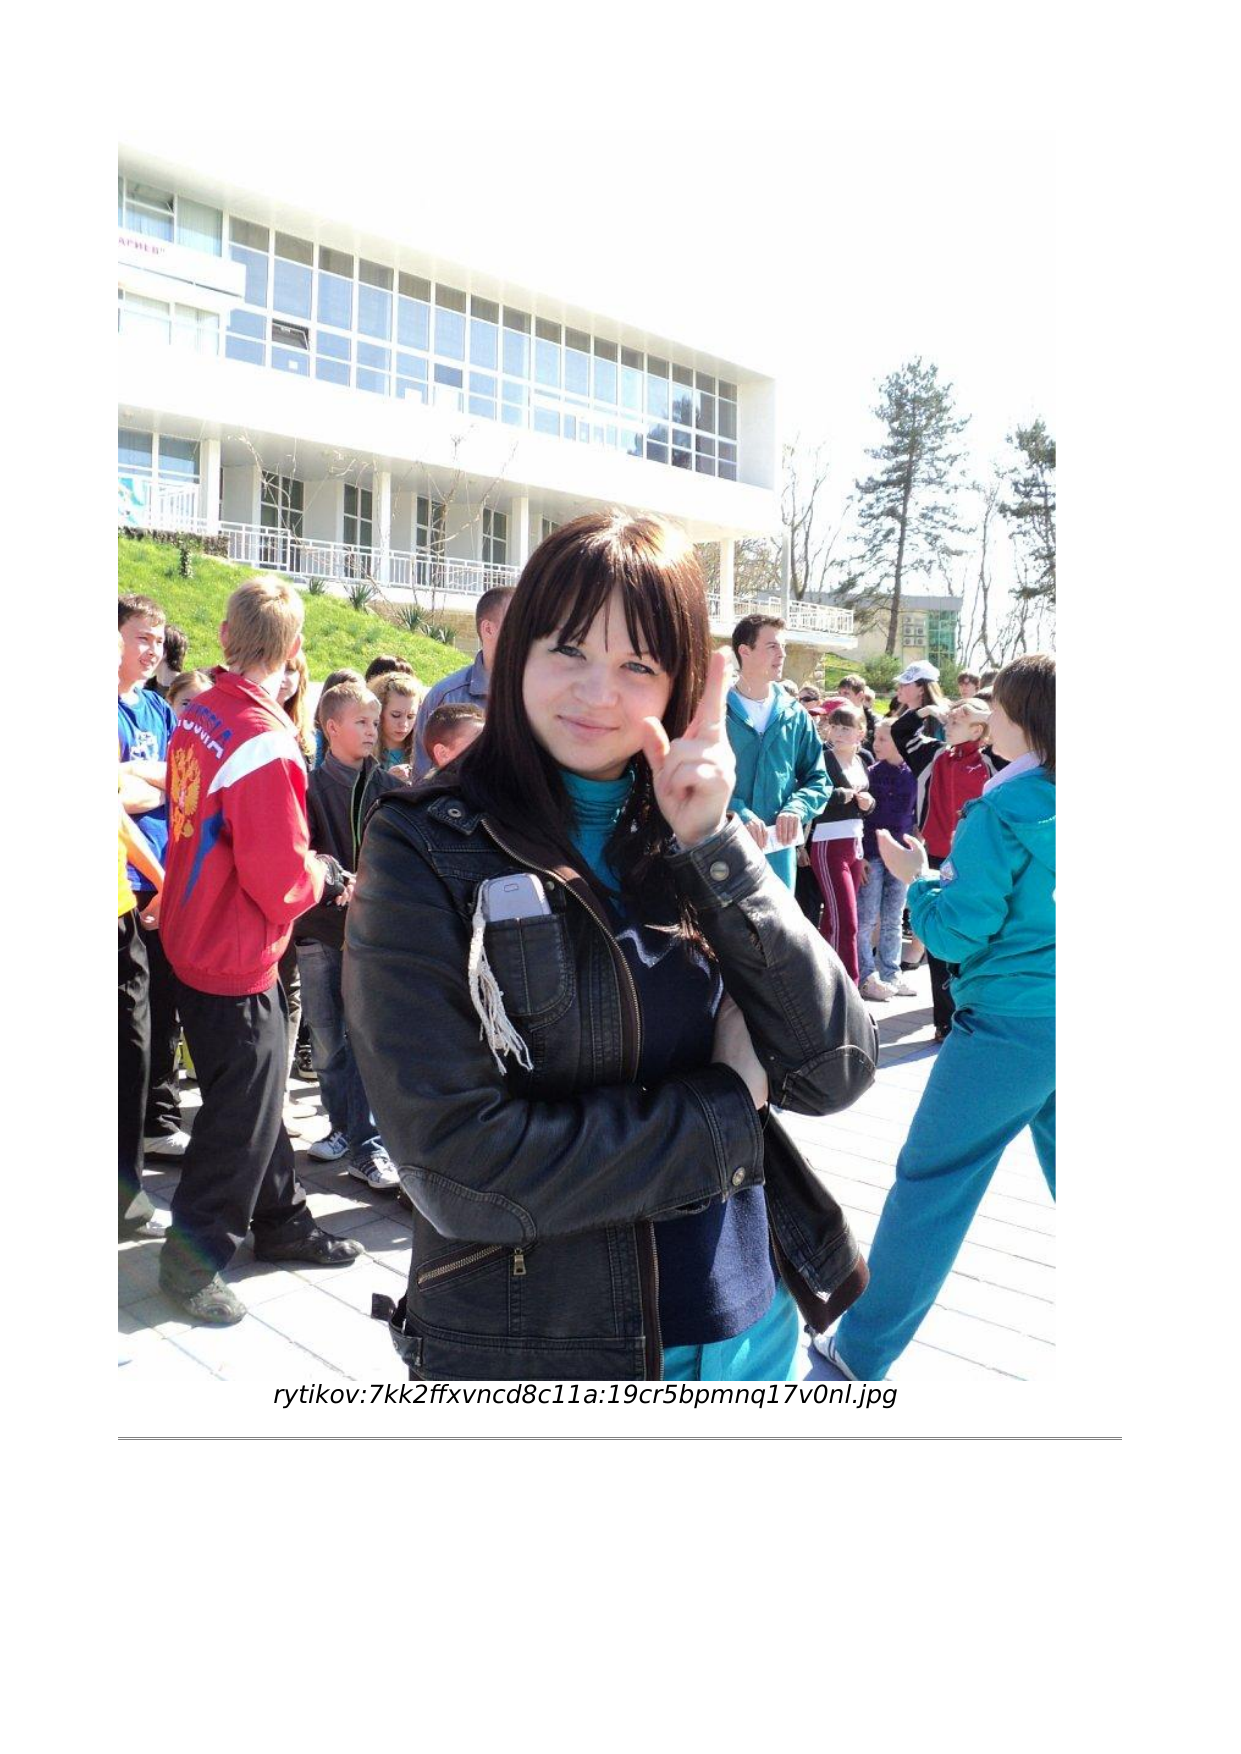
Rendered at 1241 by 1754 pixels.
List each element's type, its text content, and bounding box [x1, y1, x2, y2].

picture [1028, 936, 1056, 950]
picture [670, 1363, 693, 1381]
text rytikov:7kk2ffxvncd8c11a:19cr5bpmnq17v0nl.jpg [118, 1381, 1056, 1410]
picture [998, 968, 1009, 973]
picture [973, 815, 1056, 926]
picture [975, 966, 990, 975]
picture [997, 936, 1008, 942]
picture [118, 130, 1056, 1381]
picture [979, 854, 1028, 891]
picture [950, 891, 969, 898]
picture [1022, 987, 1056, 998]
picture [1028, 963, 1040, 971]
picture [1014, 935, 1026, 939]
picture [1050, 1095, 1056, 1104]
picture [999, 976, 1015, 981]
picture [959, 912, 1011, 952]
